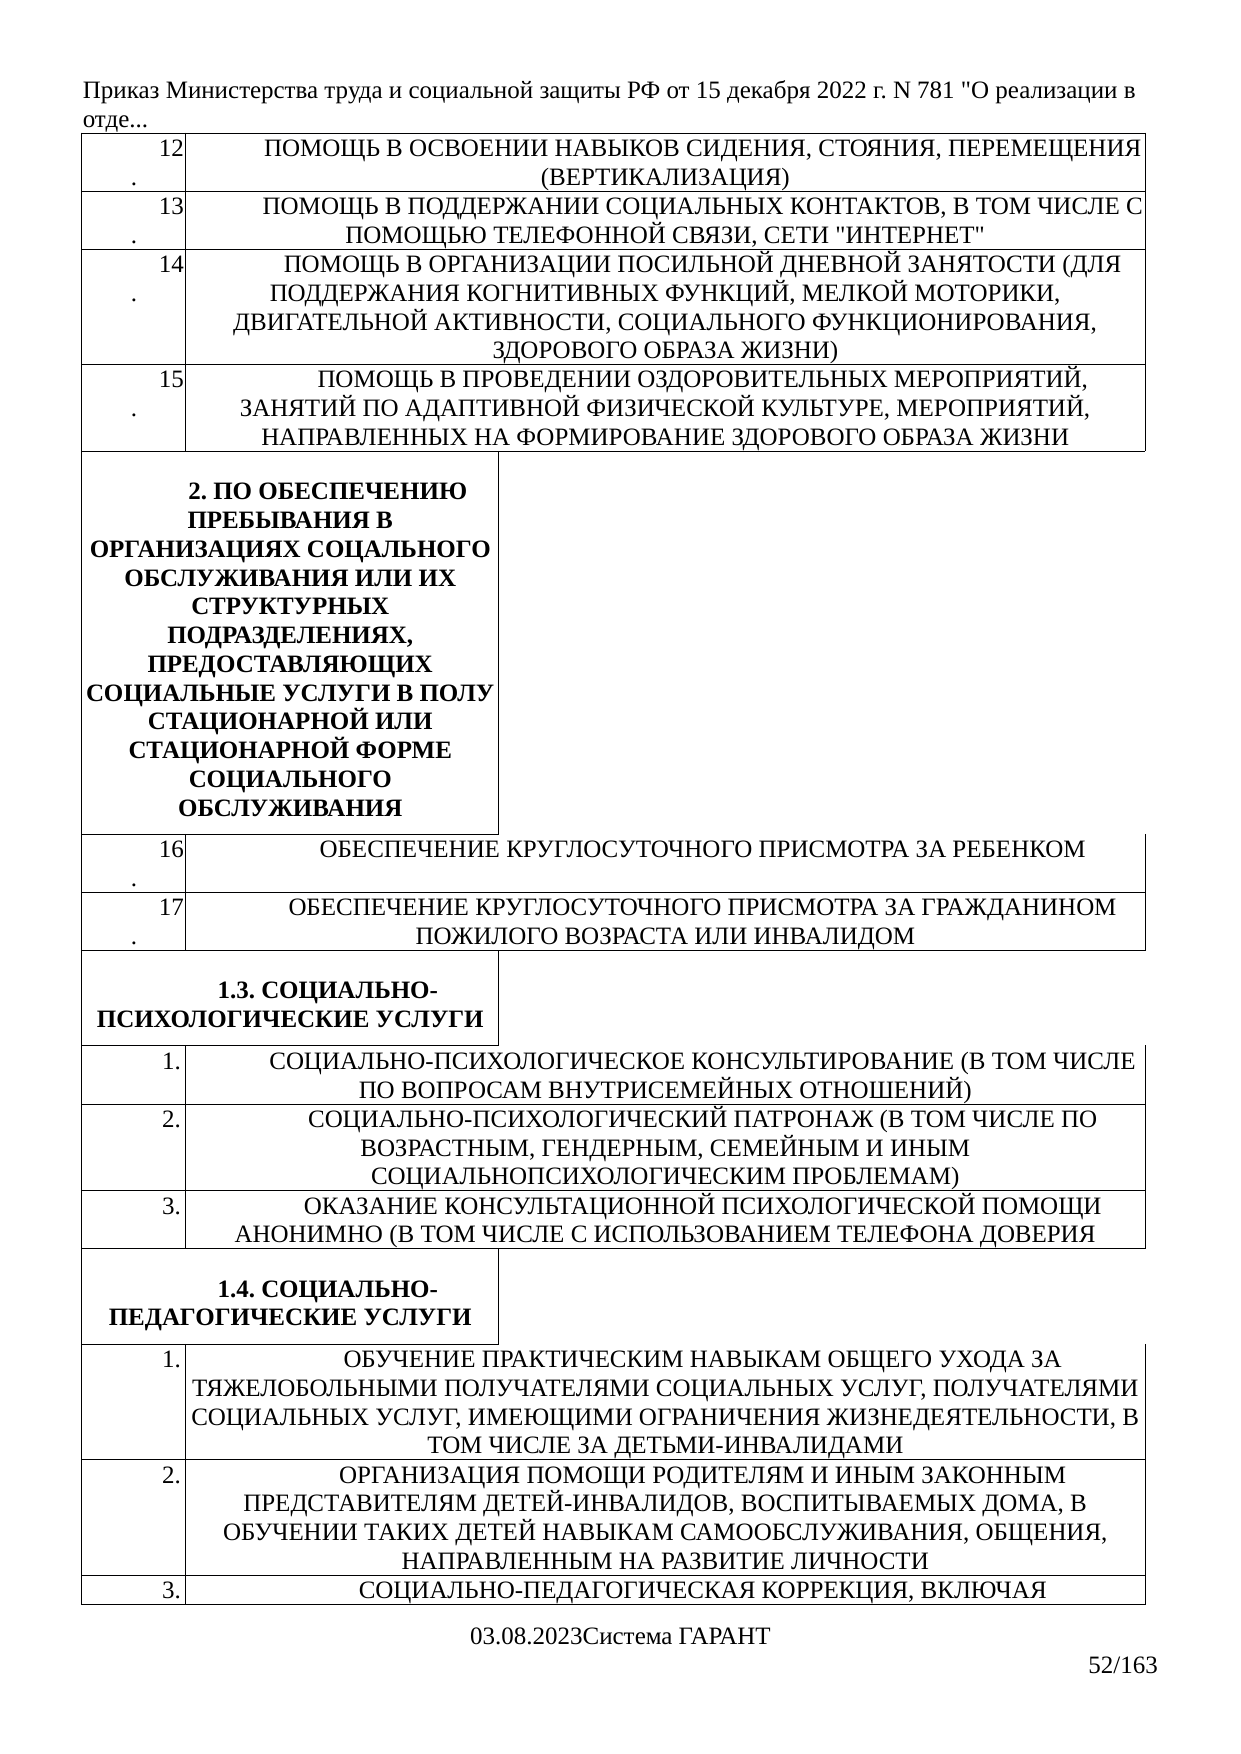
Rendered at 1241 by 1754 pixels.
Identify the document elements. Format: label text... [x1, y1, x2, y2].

table_cell ПОМОЩЬ В ОСВОЕНИИ НАВЫКОВ СИДЕНИЯ, СТОЯНИЯ, ПЕРЕМЕЩЕНИЯ (ВЕРТИКАЛИЗАЦИЯ) [186, 134, 1145, 191]
table_cell ОКАЗАНИЕ КОНСУЛЬТАЦИОННОЙ ПСИХОЛОГИЧЕСКОЙ ПОМОЩИ АНОНИМНО (В ТОМ ЧИСЛЕ С ИСПОЛЬЗОВАНИЕМ ТЕЛЕФОНА ДОВЕРИЯ [186, 1191, 1145, 1248]
table_cell 17. [82, 893, 185, 950]
table_cell 1. [82, 1046, 185, 1103]
table_cell СОЦИАЛЬНО-ПЕДАГОГИЧЕСКАЯ КОРРЕКЦИЯ, ВКЛЮЧАЯ [186, 1576, 1145, 1604]
table_cell 15. [82, 365, 185, 451]
table_cell 1.4. СОЦИАЛЬНО-ПЕДАГОГИЧЕСКИЕ УСЛУГИ [82, 1249, 498, 1344]
table_cell 12. [82, 134, 185, 191]
table_cell ОБЕСПЕЧЕНИЕ КРУГЛОСУТОЧНОГО ПРИСМОТРА ЗА РЕБЕНКОМ [186, 834, 1145, 892]
table_cell 3. [82, 1191, 185, 1248]
table_cell ОБУЧЕНИЕ ПРАКТИЧЕСКИМ НАВЫКАМ ОБЩЕГО УХОДА ЗА ТЯЖЕЛОБОЛЬНЫМИ ПОЛУЧАТЕЛЯМИ СОЦИАЛЬНЫХ УСЛУГ, ПОЛУЧАТЕЛЯМИ СОЦИАЛЬНЫХ УСЛУГ, ИМЕЮЩИМИ ОГРАНИЧЕНИЯ ЖИЗНЕДЕЯТЕЛЬНОСТИ, В ТОМ ЧИСЛЕ ЗА ДЕТЬМИ-ИНВАЛИДАМИ [186, 1344, 1145, 1459]
table_cell 14. [82, 250, 185, 364]
table_cell 13. [82, 192, 185, 248]
table_cell ОБЕСПЕЧЕНИЕ КРУГЛОСУТОЧНОГО ПРИСМОТРА ЗА ГРАЖДАНИНОМ ПОЖИЛОГО ВОЗРАСТА ИЛИ ИНВАЛИДОМ [186, 893, 1145, 950]
table_cell ПОМОЩЬ В ОРГАНИЗАЦИИ ПОСИЛЬНОЙ ДНЕВНОЙ ЗАНЯТОСТИ (ДЛЯ ПОДДЕРЖАНИЯ КОГНИТИВНЫХ ФУНКЦИЙ, МЕЛКОЙ МОТОРИКИ, ДВИГАТЕЛЬНОЙ АКТИВНОСТИ, СОЦИАЛЬНОГО ФУНКЦИОНИРОВАНИЯ, ЗДОРОВОГО ОБРАЗА ЖИЗНИ) [186, 250, 1145, 364]
table_cell ПОМОЩЬ В ПРОВЕДЕНИИ ОЗДОРОВИТЕЛЬНЫХ МЕРОПРИЯТИЙ, ЗАНЯТИЙ ПО АДАПТИВНОЙ ФИЗИЧЕСКОЙ КУЛЬТУРЕ, МЕРОПРИЯТИЙ, НАПРАВЛЕННЫХ НА ФОРМИРОВАНИЕ ЗДОРОВОГО ОБРАЗА ЖИЗНИ [186, 365, 1145, 451]
table_cell СОЦИАЛЬНО-ПСИХОЛОГИЧЕСКИЙ ПАТРОНАЖ (В ТОМ ЧИСЛЕ ПО ВОЗРАСТНЫМ, ГЕНДЕРНЫМ, СЕМЕЙНЫМ И ИНЫМ СОЦИАЛЬНОПСИХОЛОГИЧЕСКИМ ПРОБЛЕМАМ) [186, 1105, 1145, 1190]
table_cell 2. ПО ОБЕСПЕЧЕНИЮ ПРЕБЫВАНИЯ В ОРГАНИЗАЦИЯХ СОЦАЛЬНОГО ОБСЛУЖИВАНИЯ ИЛИ ИХ СТРУКТУРНЫХ ПОДРАЗДЕЛЕНИЯХ, ПРЕДОСТАВЛЯЮЩИХ СОЦИАЛЬНЫЕ УСЛУГИ В ПОЛУ СТАЦИОНАРНОЙ ИЛИ СТАЦИОНАРНОЙ ФОРМЕ СОЦИАЛЬНОГО ОБСЛУЖИВАНИЯ [82, 452, 498, 834]
table_cell ПОМОЩЬ В ПОДДЕРЖАНИИ СОЦИАЛЬНЫХ КОНТАКТОВ, В ТОМ ЧИСЛЕ С ПОМОЩЬЮ ТЕЛЕФОННОЙ СВЯЗИ, СЕТИ "ИНТЕРНЕТ" [186, 192, 1145, 248]
table_cell 2. [82, 1105, 185, 1190]
table_cell 16. [82, 835, 185, 892]
table_cell 1.3. СОЦИАЛЬНО-ПСИХОЛОГИЧЕСКИЕ УСЛУГИ [82, 951, 498, 1045]
table_cell 3. [82, 1576, 185, 1604]
table_cell 2. [82, 1460, 185, 1575]
table_cell ОРГАНИЗАЦИЯ ПОМОЩИ РОДИТЕЛЯМ И ИНЫМ ЗАКОННЫМ ПРЕДСТАВИТЕЛЯМ ДЕТЕЙ-ИНВАЛИДОВ, ВОСПИТЫВАЕМЫХ ДОМА, В ОБУЧЕНИИ ТАКИХ ДЕТЕЙ НАВЫКАМ САМООБСЛУЖИВАНИЯ, ОБЩЕНИЯ, НАПРАВЛЕННЫМ НА РАЗВИТИЕ ЛИЧНОСТИ [186, 1460, 1145, 1575]
table_cell СОЦИАЛЬНО-ПСИХОЛОГИЧЕСКОЕ КОНСУЛЬТИРОВАНИЕ (В ТОМ ЧИСЛЕ ПО ВОПРОСАМ ВНУТРИСЕМЕЙНЫХ ОТНОШЕНИЙ) [186, 1045, 1145, 1103]
table_cell 1. [82, 1345, 185, 1459]
